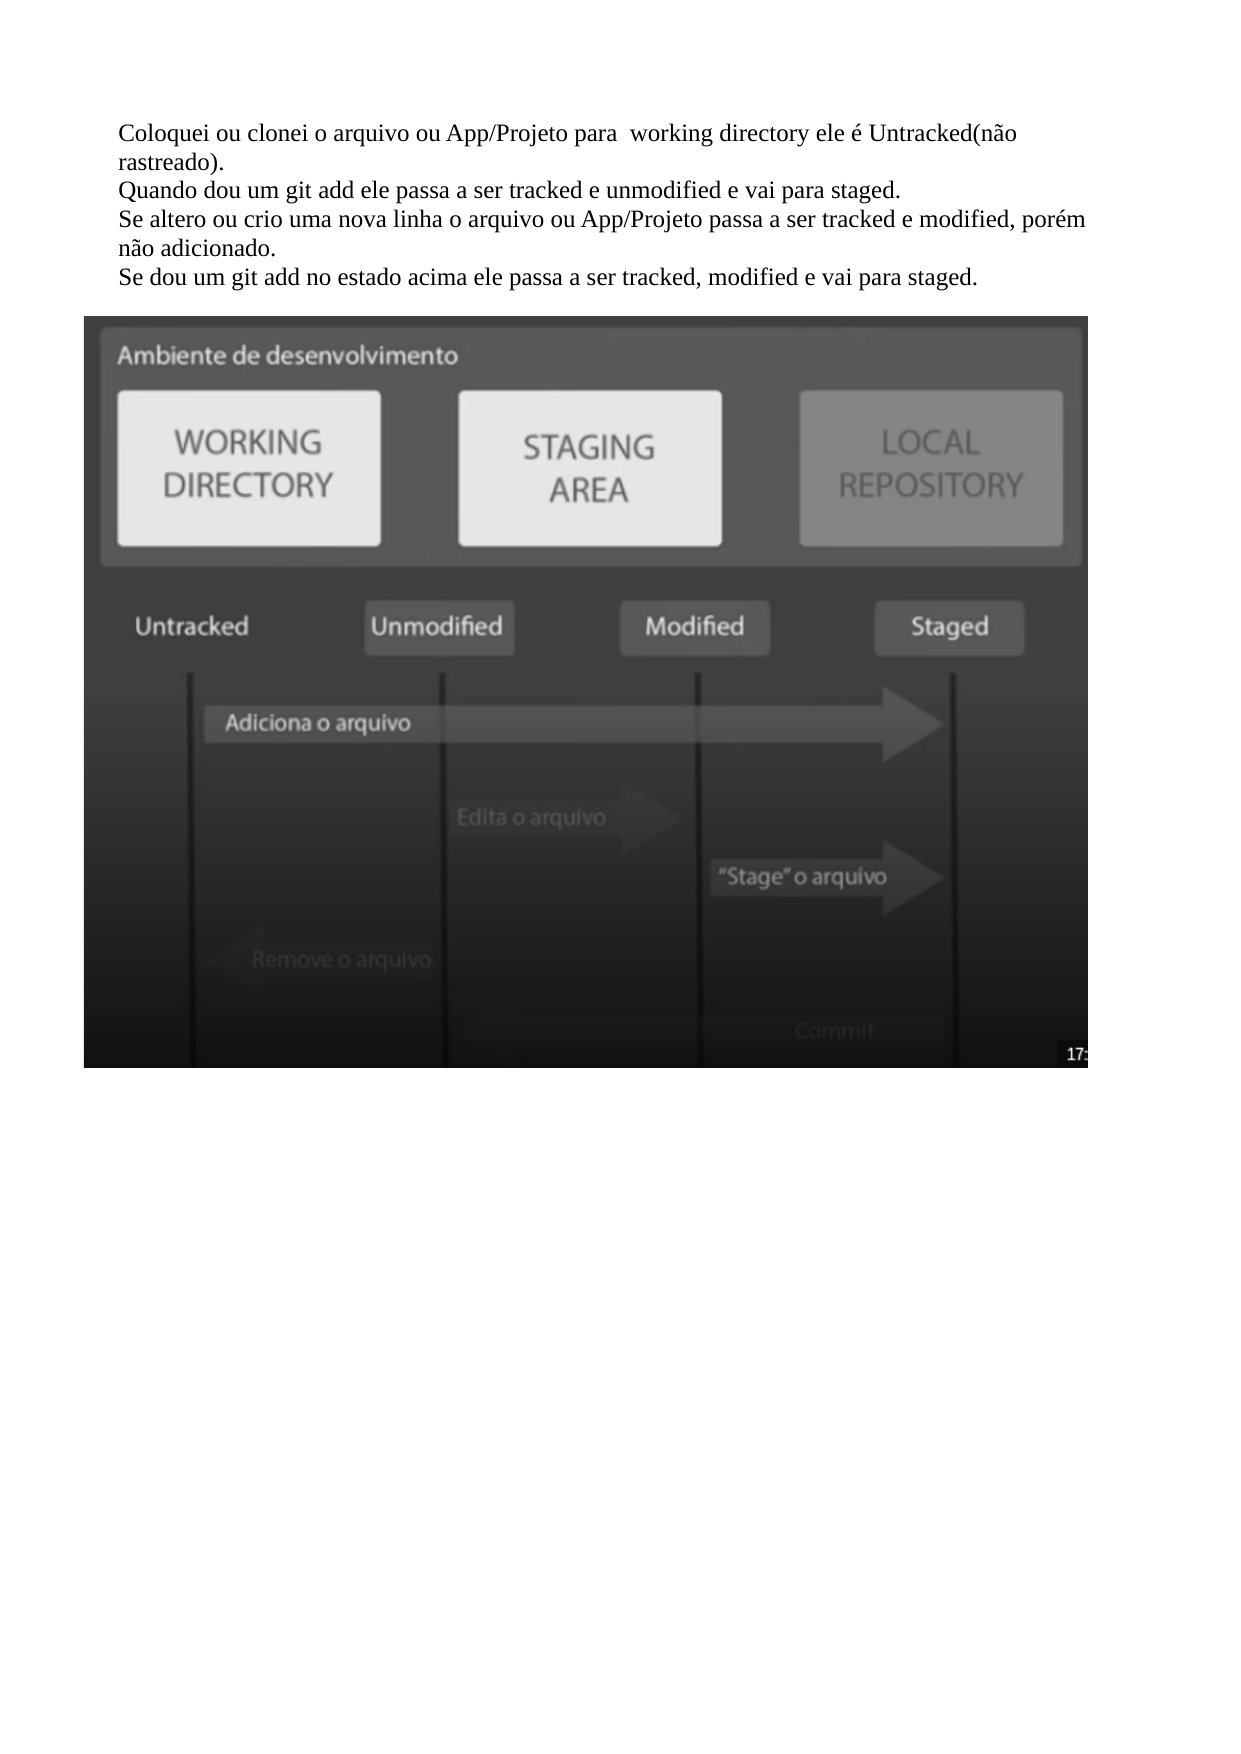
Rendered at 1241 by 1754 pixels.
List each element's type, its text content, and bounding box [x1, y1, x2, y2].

text Coloquei ou clonei o arquivo ou App/Projeto para working directory ele é Untracked(não rastreado). [118, 118, 1122, 176]
text Se altero ou crio uma nova linha o arquivo ou App/Projeto passa a ser tracked e modified, porém não adicionado. [118, 204, 1122, 262]
picture [83, 316, 1088, 1068]
text Se dou um git add no estado acima ele passa a ser tracked, modified e vai para staged. [118, 262, 1122, 291]
text Quando dou um git add ele passa a ser tracked e unmodified e vai para staged. [118, 176, 1122, 204]
